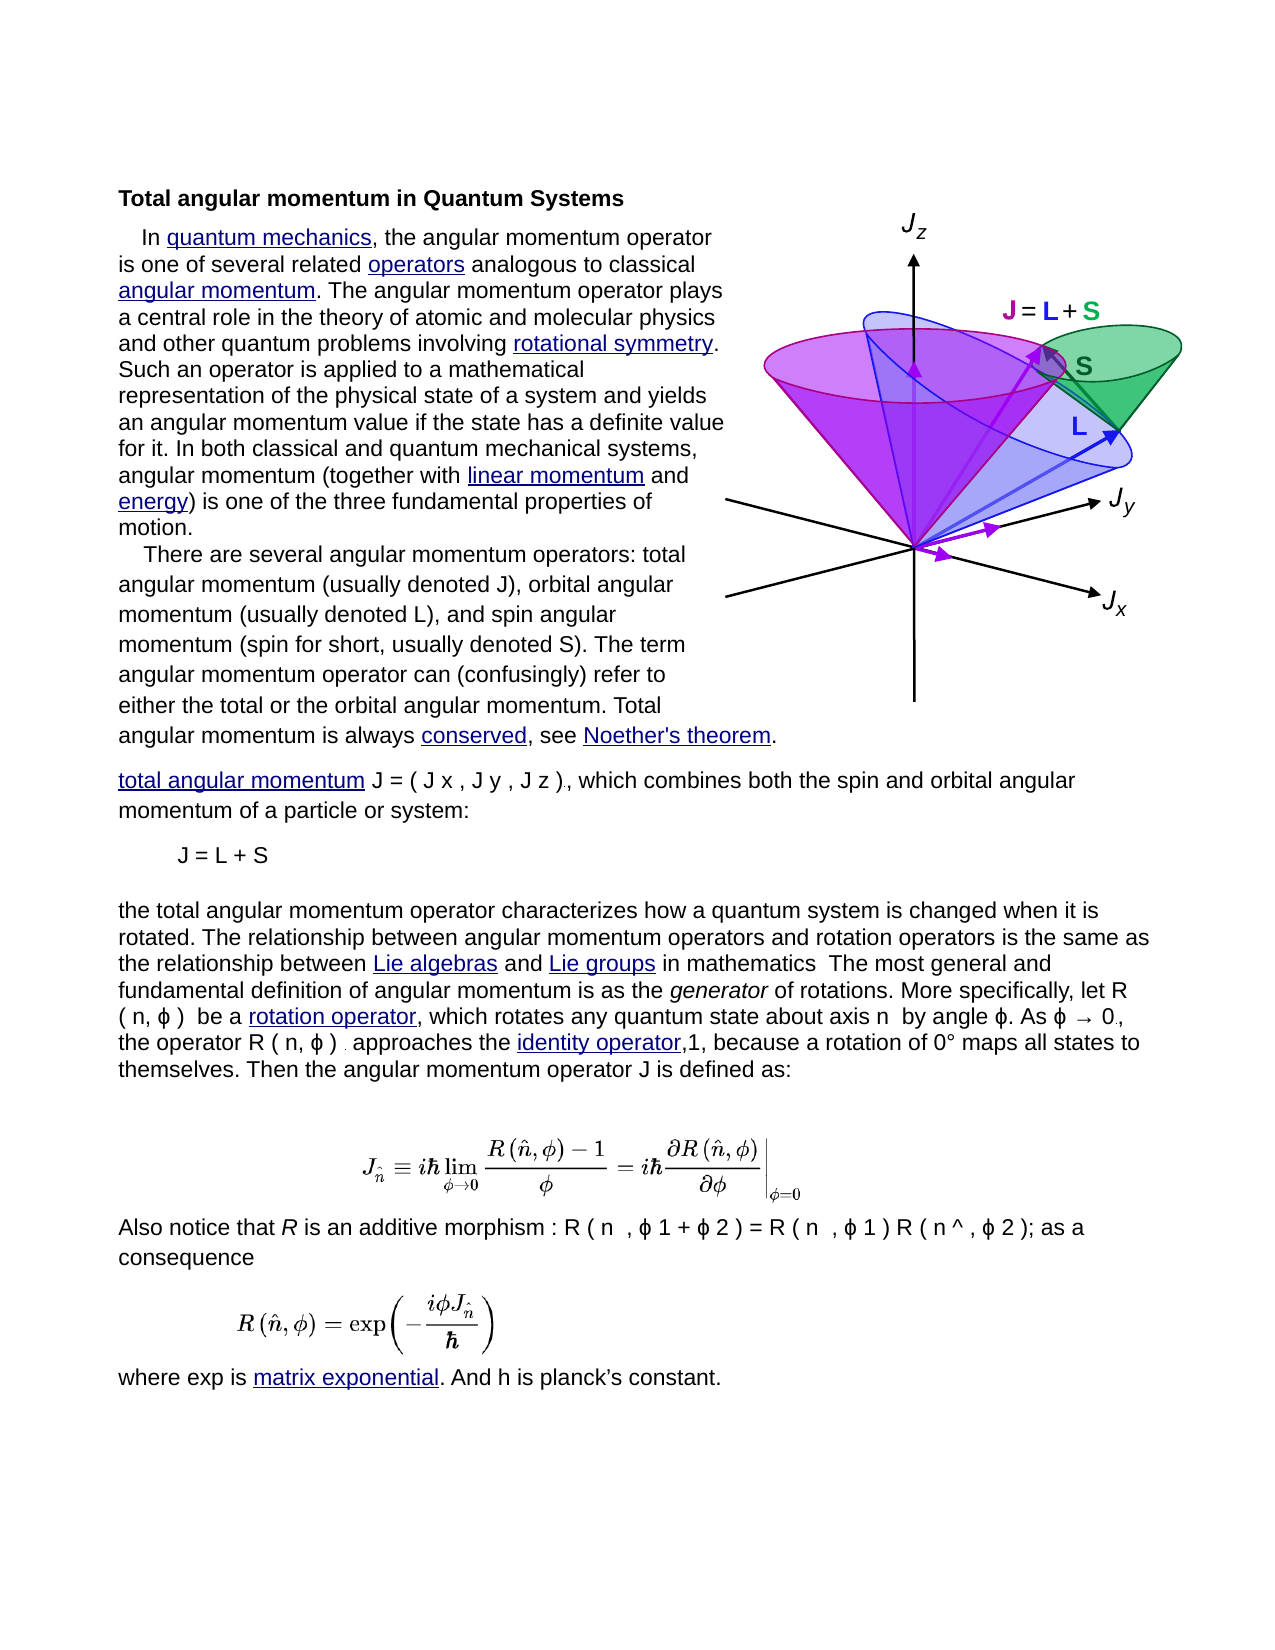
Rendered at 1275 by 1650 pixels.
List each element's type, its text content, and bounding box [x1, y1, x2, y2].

subtitle Total angular momentum in Quantum Systems [118, 185, 1157, 212]
text total angular momentum J = ( J x , J y , J z ), which combines both the spin and orbital angular momentum of a particle or system: [118, 767, 1157, 823]
text where exp is matrix exponential. And h is planck’s constant. [118, 1362, 1157, 1391]
text the total angular momentum operator characterizes how a quantum system is changed when it is rotated. The relationship between angular momentum operators and rotation operators is the same as the relationship between Lie algebras and Lie groups in mathematics The most general and fundamental definition of angular momentum is as the generator of rotations. More specifically, let R ( n, ϕ ) be a rotation operator, which rotates any quantum state about axis n by angle ϕ. As ϕ → 0, the operator R ( n, ϕ ) approaches the identity operator,1, because a rotation of 0° maps all states to themselves. Then the angular momentum operator J is defined as: [118, 897, 1157, 1082]
text There are several angular momentum operators: total angular momentum (usually denoted J), orbital angular momentum (usually denoted L), and spin angular momentum (spin for short, usually denoted S). The term angular momentum operator can (confusingly) refer to either the total or the orbital angular momentum. Total angular momentum is always conserved, see Noether's theorem. [118, 541, 1157, 748]
picture [218, 1284, 514, 1361]
text In quantum mechanics, the angular momentum operator is one of several related operators analogous to classical angular momentum. The angular momentum operator plays a central role in the theory of atomic and molecular physics and other quantum problems involving rotational symmetry. Such an operator is applied to a mathematical representation of the physical state of a system and yields an angular momentum value if the state has a definite value for it. In both classical and quantum mechanical systems, angular momentum (together with linear momentum and energy) is one of the three fundamental properties of motion. [118, 224, 1157, 541]
list J = L + S [177, 842, 1157, 868]
picture [322, 1129, 810, 1210]
text Also notice that R is an additive morphism : R ( n , ϕ 1 + ϕ 2 ) = R ( n , ϕ 1 ) R ( n ^ , ϕ 2 ); as a consequence [118, 1211, 1157, 1270]
